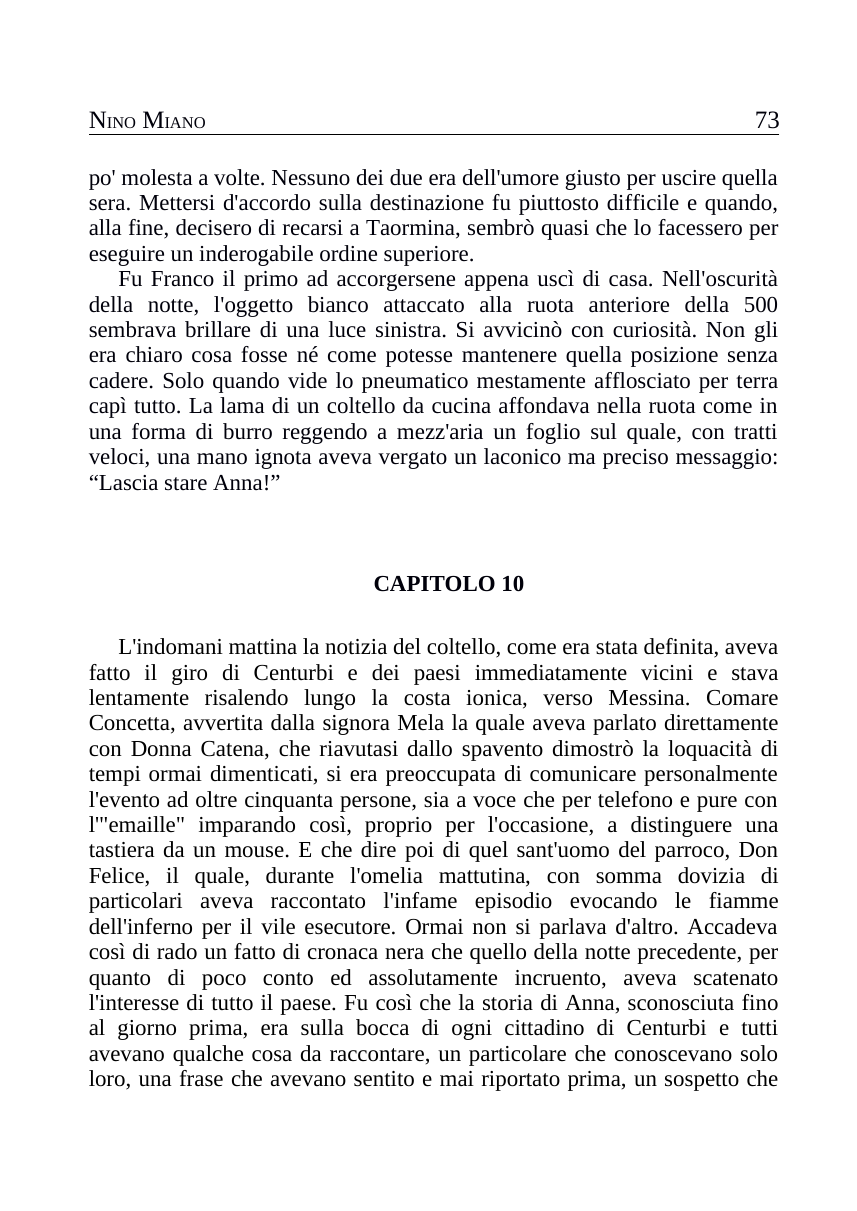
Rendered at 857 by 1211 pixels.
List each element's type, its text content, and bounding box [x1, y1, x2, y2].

text po' molesta a volte. Nessuno dei due era dell'umore giusto per uscire quella sera. Mettersi d'accordo sulla destinazione fu piuttosto difficile e quando, alla fine, decisero di recarsi a Taormina, sembrò quasi che lo facessero per eseguire un inderogabile ordine superiore. [88, 164, 779, 266]
text L'indomani mattina la notizia del coltello, come era stata definita, aveva fatto il giro di Centurbi e dei paesi immediatamente vicini e stava lentamente risalendo lungo la costa ionica, verso Messina. Comare Concetta, avvertita dalla signora Mela la quale aveva parlato direttamente con Donna Catena, che riavutasi dallo spavento dimostrò la loquacità di tempi ormai dimenticati, si era preoccupata di comunicare personalmente l'evento ad oltre cinquanta persone, sia a voce che per telefono e pure con l'"emaille" imparando così, proprio per l'occasione, a distinguere una tastiera da un mouse. E che dire poi di quel sant'uomo del parroco, Don Felice, il quale, durante l'omelia mattutina, con somma dovizia di particolari aveva raccontato l'infame episodio evocando le fiamme dell'inferno per il vile esecutore. Ormai non si parlava d'altro. Accadeva così di rado un fatto di cronaca nera che quello della notte precedente, per quanto di poco conto ed assolutamente incruento, aveva scatenato l'interesse di tutto il paese. Fu così che la storia di Anna, sconosciuta fino al giorno prima, era sulla bocca di ogni cittadino di Centurbi e tutti avevano qualche cosa da raccontare, un particolare che conoscevano solo loro, una frase che avevano sentito e mai riportato prima, un sospetto che [88, 634, 779, 1092]
subtitle CAPITOLO 10 [88, 571, 779, 596]
text Fu Franco il primo ad accorgersene appena uscì di casa. Nell'oscurità della notte, l'oggetto bianco attaccato alla ruota anteriore della 500 sembrava brillare di una luce sinistra. Si avvicinò con curiosità. Non gli era chiaro cosa fosse né come potesse mantenere quella posizione senza cadere. Solo quando vide lo pneumatico mestamente afflosciato per terra capì tutto. La lama di un coltello da cucina affondava nella ruota come in una forma di burro reggendo a mezz'aria un foglio sul quale, con tratti veloci, una mano ignota aveva vergato un laconico ma preciso messaggio: “Lascia stare Anna!” [88, 266, 779, 495]
